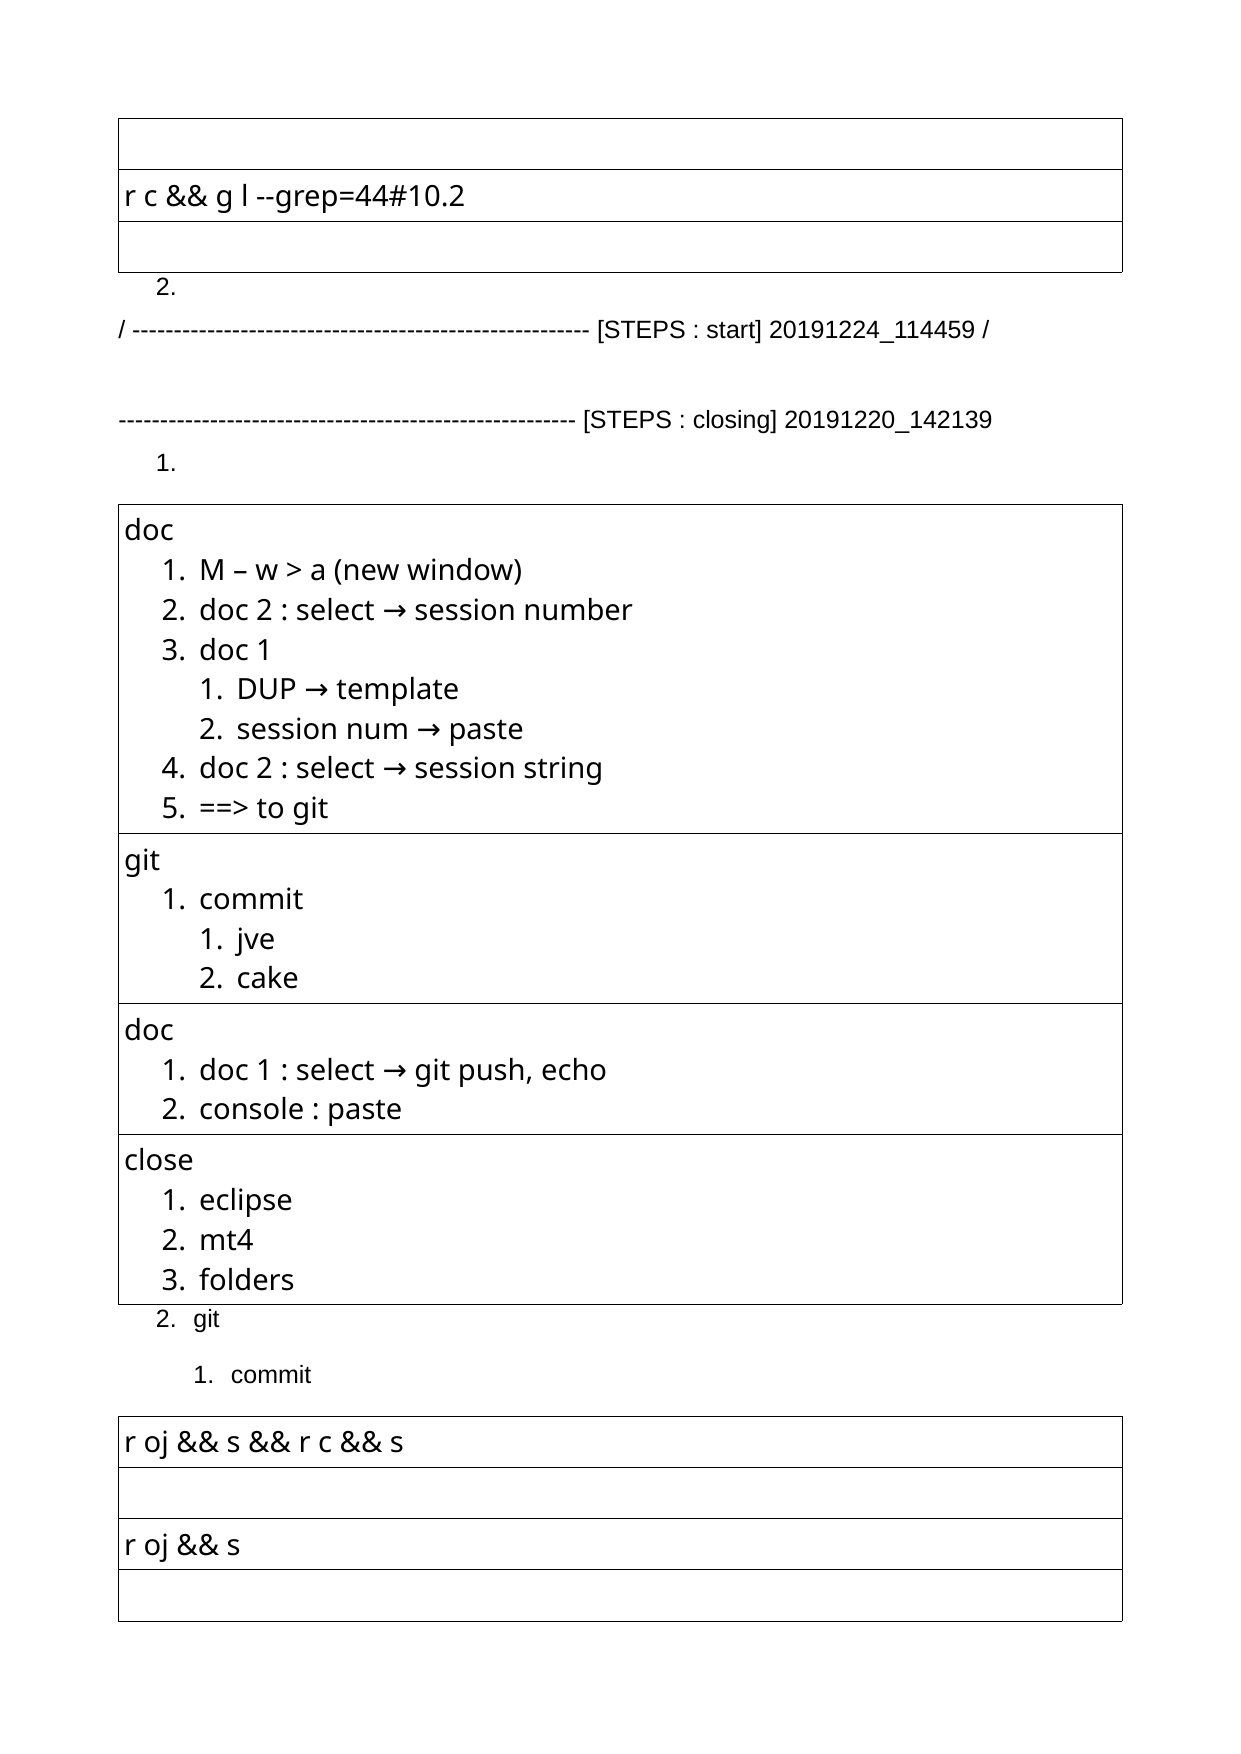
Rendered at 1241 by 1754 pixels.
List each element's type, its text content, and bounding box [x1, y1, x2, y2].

table_header doc M – w > a (new window) doc 2 : select → session number doc 1 DUP → template session num → paste doc 2 : select → session string ==> to git [119, 505, 1122, 833]
text / ------------------------------------------------------- [STEPS : start] 20191224_114459 / [118, 315, 1122, 344]
table_cell [119, 1468, 1122, 1518]
table_cell close eclipse mt4 folders [119, 1135, 1122, 1304]
table_cell [119, 119, 1122, 169]
list commit [193, 1360, 1122, 1389]
list git [156, 1305, 1122, 1333]
table_cell [119, 222, 1122, 272]
table_cell r c && g l --grep=44#10.2 [119, 170, 1122, 221]
table_cell doc doc 1 : select → git push, echo console : paste [119, 1004, 1122, 1134]
table_cell git commit jve cake [119, 834, 1122, 1003]
text ------------------------------------------------------- [STEPS : closing] 20191220_142139 [118, 405, 1122, 434]
table_cell r oj && s [119, 1519, 1122, 1569]
table_cell [119, 1570, 1122, 1621]
table_header r oj && s && r c && s [119, 1417, 1122, 1467]
